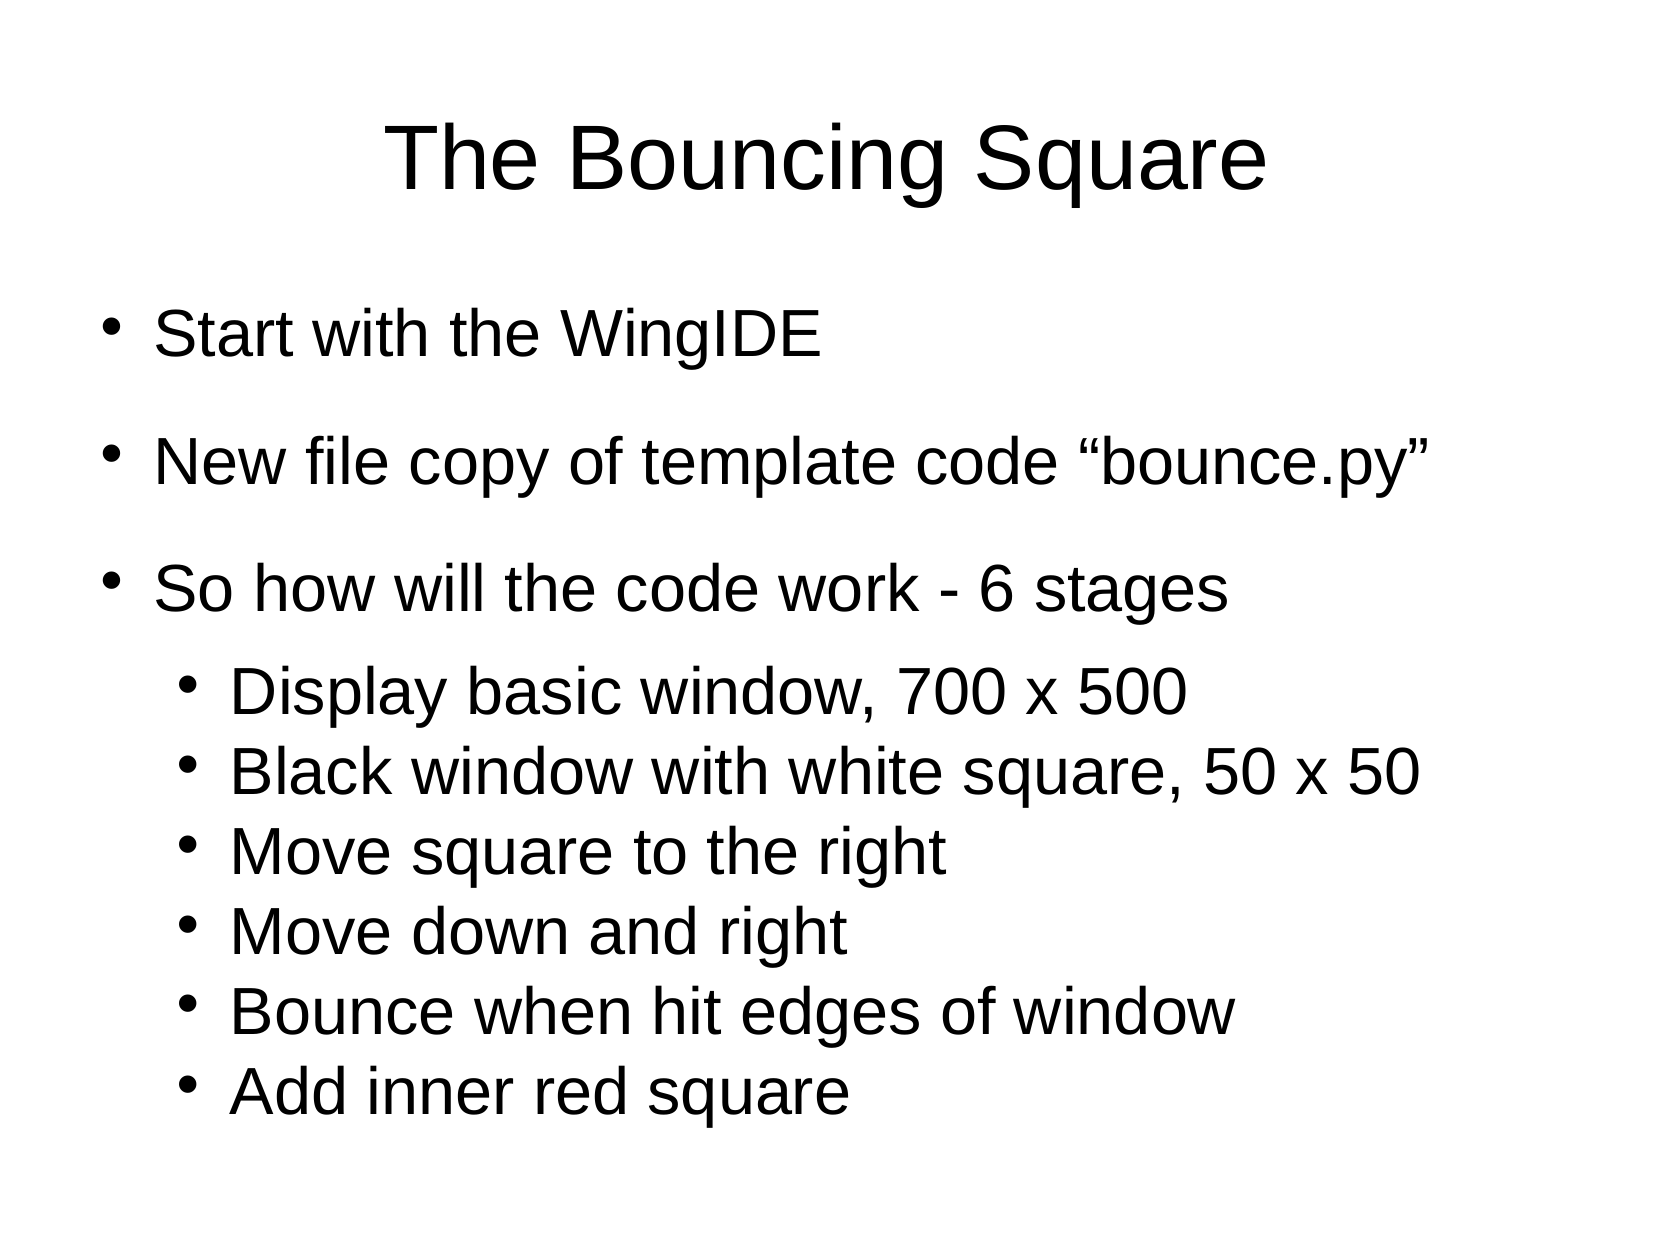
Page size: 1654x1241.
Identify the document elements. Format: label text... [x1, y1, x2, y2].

text_box The Bouncing Square [82, 49, 1571, 257]
text_box Start with the WingIDE New file copy of template code “bounce.py” So how will the code work - 6 stages Display basic window, 700 x 500 Black window with white square, 50 x 50 Move square to the right Move down and right Bounce when hit edges of window Add inner red square [82, 290, 1571, 1010]
